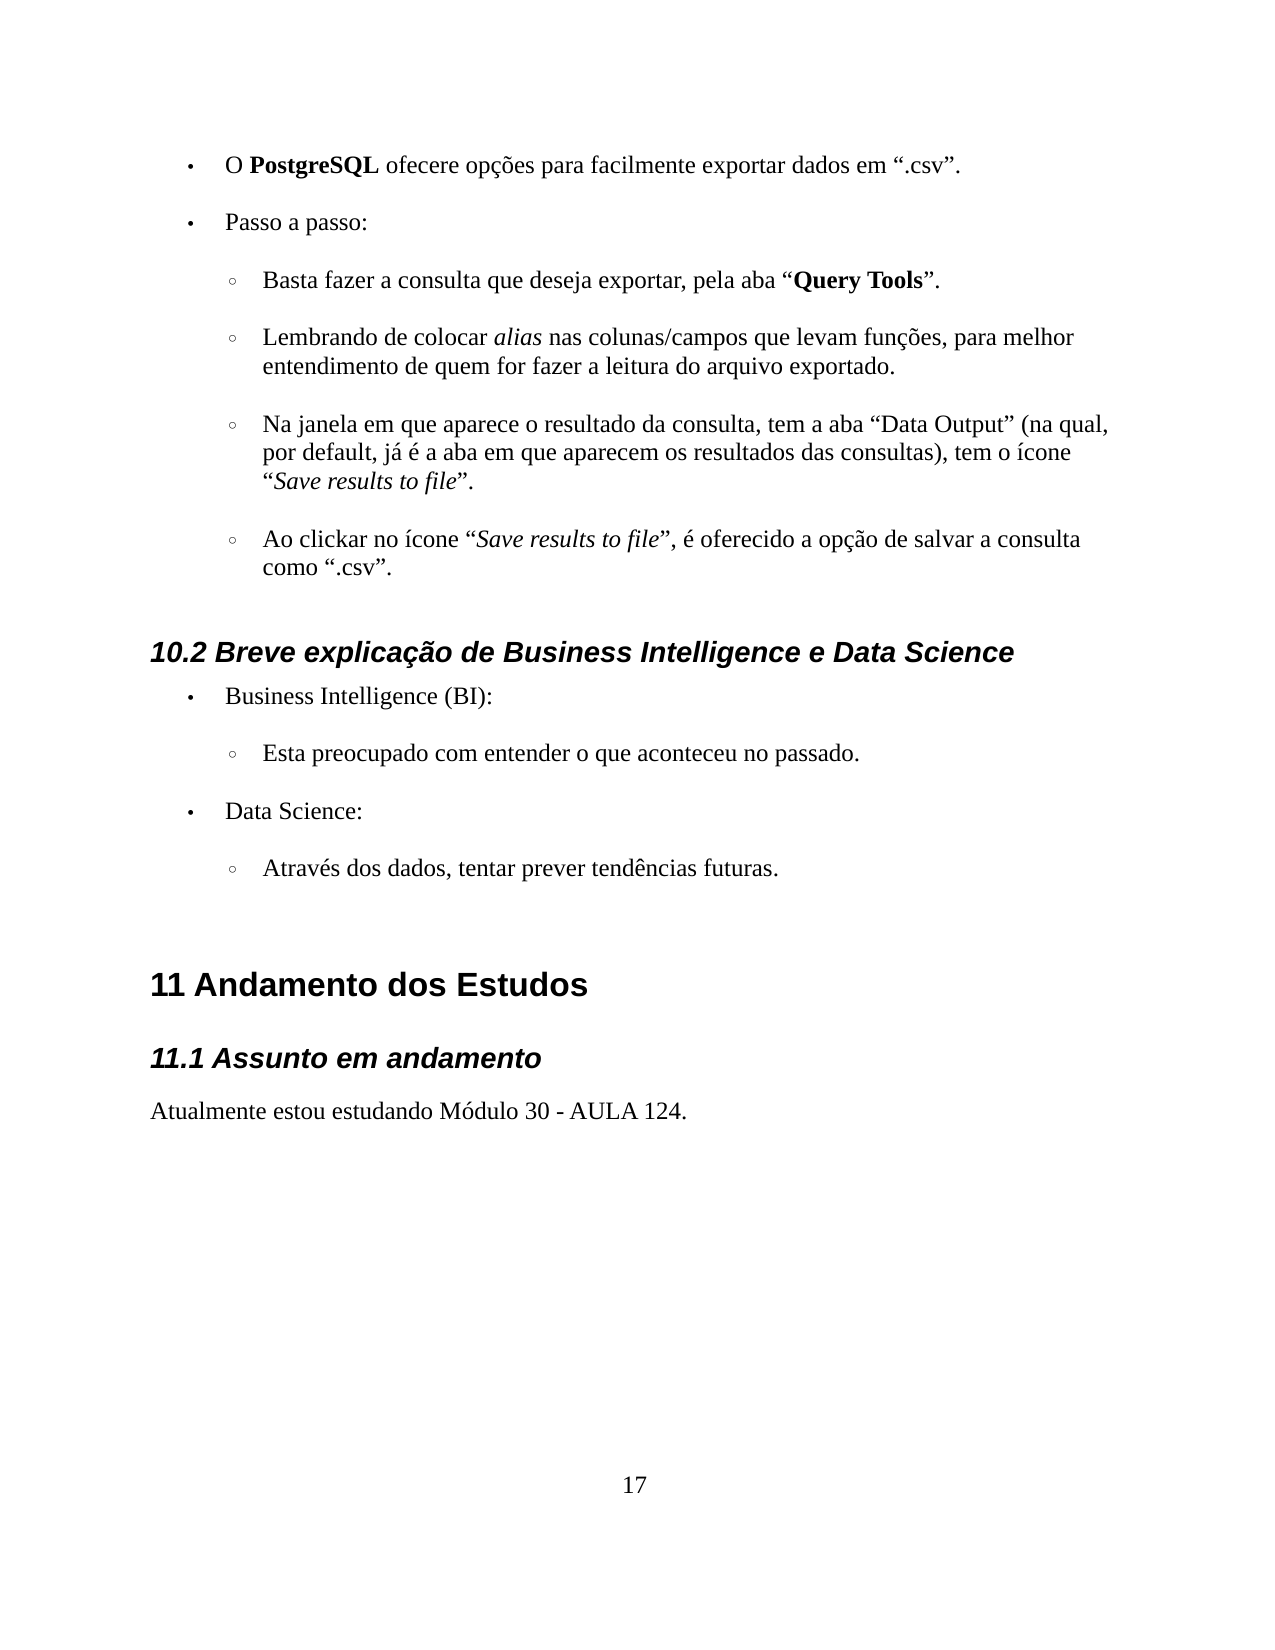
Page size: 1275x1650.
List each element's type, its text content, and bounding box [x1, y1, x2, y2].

list Ao clickar no ícone “Save results to file”, é oferecido a opção de salvar a consulta como “.csv”. [225, 524, 1125, 610]
list Business Intelligence (BI): [187, 681, 1125, 738]
subtitle 11.1 Assunto em andamento [150, 1041, 1125, 1074]
list Na janela em que aparece o resultado da consulta, tem a aba “Data Output” (na qual, por default, já é a aba em que aparecem os resultados das consultas), tem o ícone “Save results to file”. [225, 409, 1125, 524]
text Atualmente estou estudando Módulo 30 - AULA 124. [150, 1096, 1125, 1153]
list Lembrando de colocar alias nas colunas/campos que levam funções, para melhor entendimento de quem for fazer a leitura do arquivo exportado. [225, 322, 1125, 409]
list Passo a passo: [187, 207, 1125, 265]
list Basta fazer a consulta que deseja exportar, pela aba “Query Tools”. [225, 265, 1125, 322]
list Data Science: [187, 796, 1125, 853]
list Através dos dados, tentar prever tendências futuras. [225, 853, 1125, 911]
subtitle 10.2 Breve explicação de Business Intelligence e Data Science [150, 635, 1125, 668]
list O PostgreSQL ofecere opções para facilmente exportar dados em “.csv”. [187, 150, 1125, 207]
list Esta preocupado com entender o que aconteceu no passado. [225, 738, 1125, 796]
subtitle 11 Andamento dos Estudos [150, 965, 1125, 1003]
